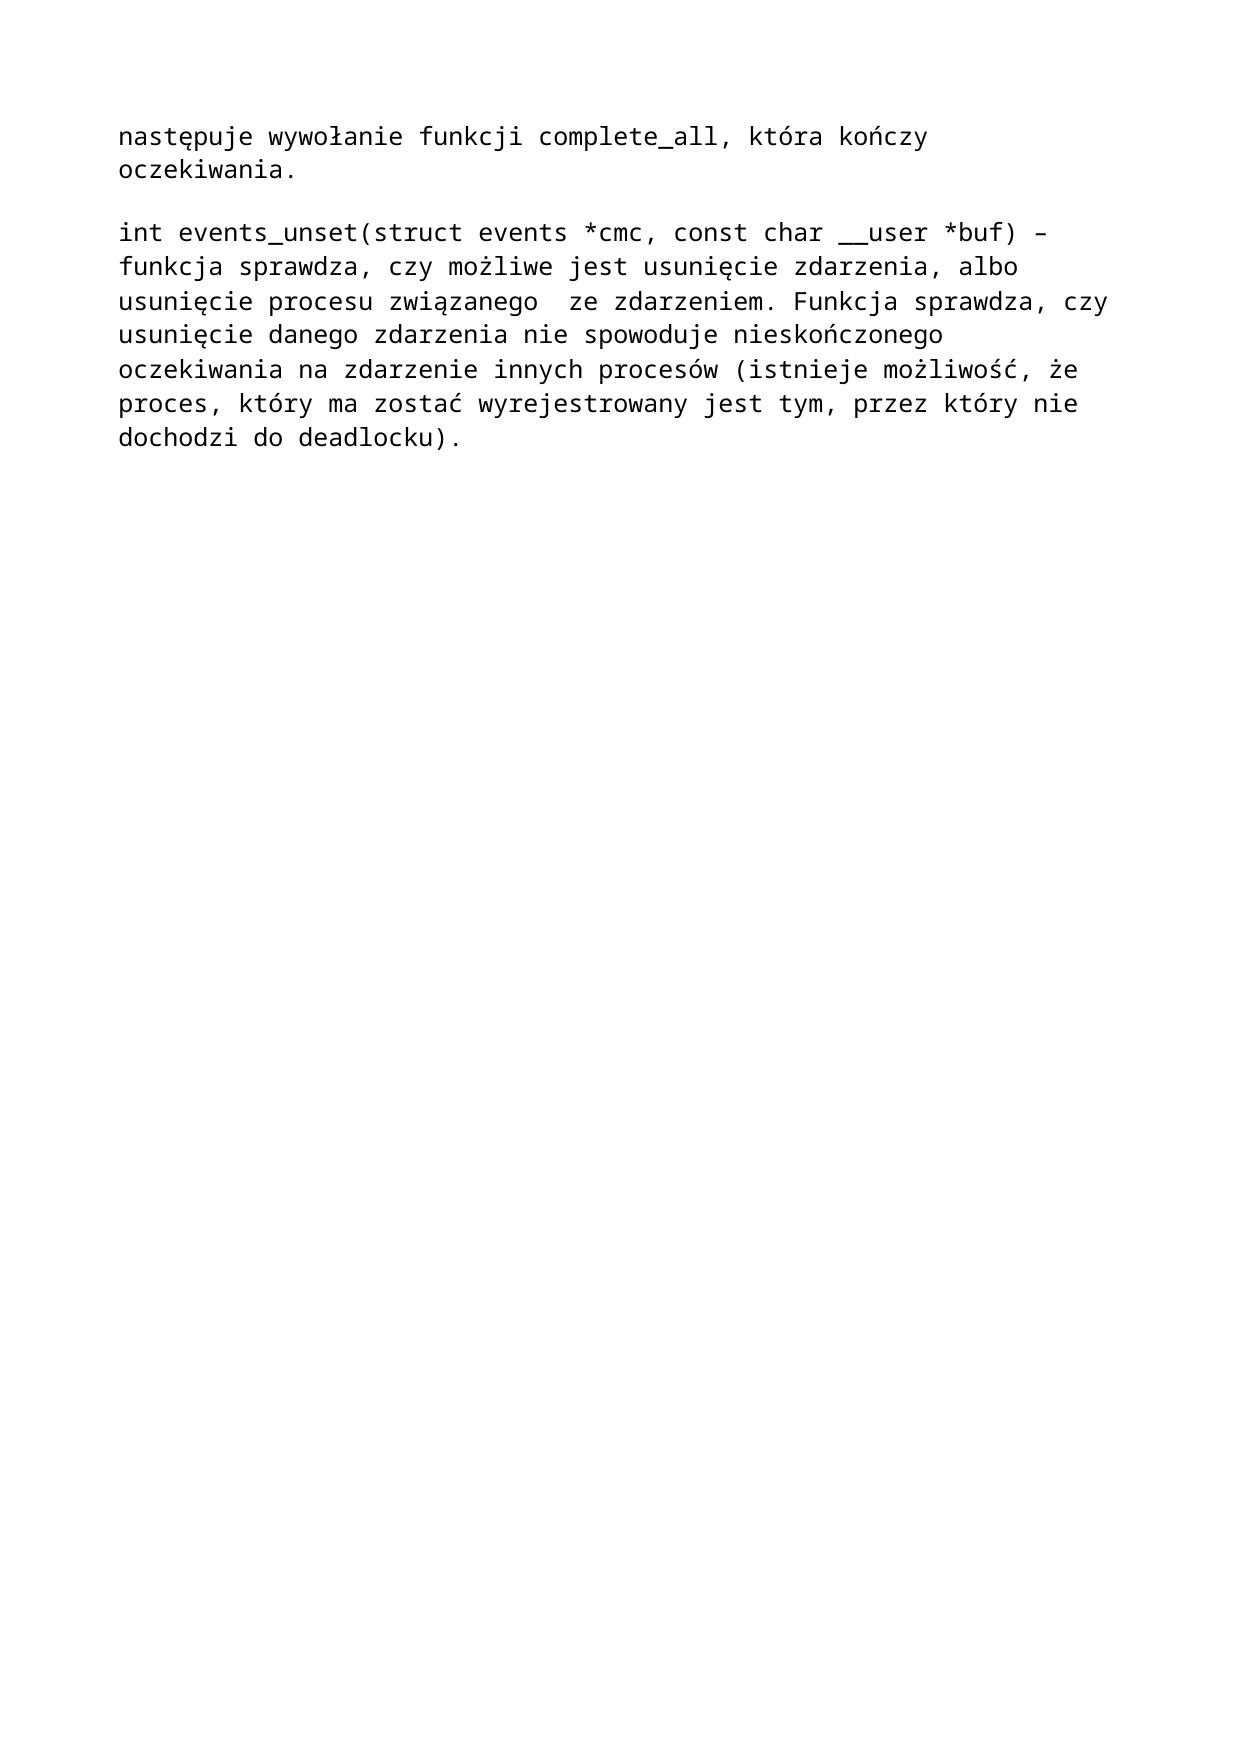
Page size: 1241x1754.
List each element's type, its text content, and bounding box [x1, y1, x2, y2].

text int events_unset(struct events *cmc, const char __user *buf) – funkcja sprawdza, czy możliwe jest usunięcie zdarzenia, albo usunięcie procesu związanego ze zdarzeniem. Funkcja sprawdza, czy usunięcie danego zdarzenia nie spowoduje nieskończonego oczekiwania na zdarzenie innych procesów (istnieje możliwość, że proces, który ma zostać wyrejestrowany jest tym, przez który nie dochodzi do deadlocku). [118, 215, 1122, 453]
text następuje wywołanie funkcji complete_all, która kończy oczekiwania. [118, 118, 1122, 186]
